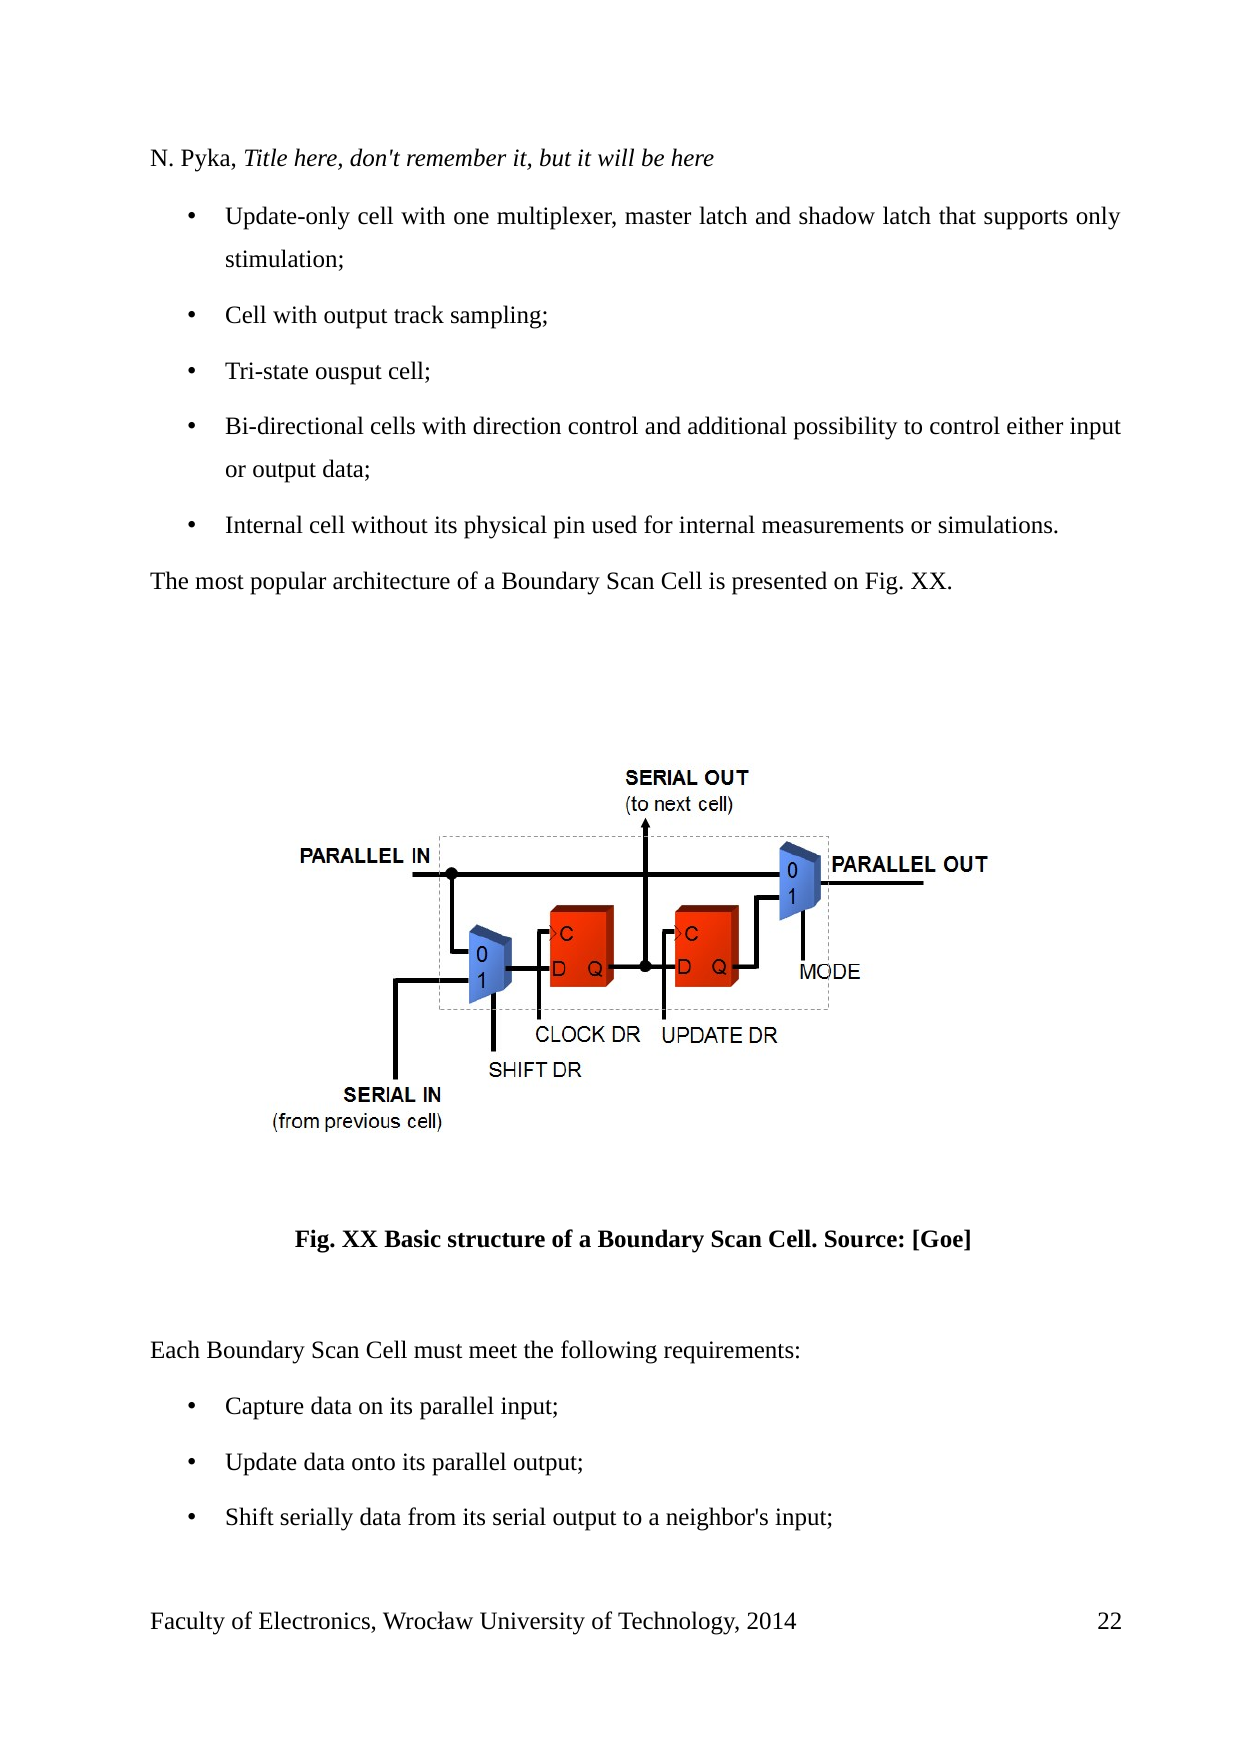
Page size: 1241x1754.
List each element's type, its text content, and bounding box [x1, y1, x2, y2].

picture [250, 747, 1006, 1154]
list Cell with output track sampling; [187, 300, 1122, 329]
list Update data onto its parallel output; [187, 1447, 1122, 1475]
list Internal cell without its physical pin used for internal measurements or simulations. [187, 510, 1122, 539]
list Capture data on its parallel input; [187, 1391, 1122, 1420]
list Bi-directional cells with direction control and additional possibility to control either input or output data; [187, 411, 1122, 483]
list Tri-state ousput cell; [187, 356, 1122, 384]
list Shift serially data from its serial output to a neighbor's input; [187, 1502, 1122, 1531]
text Each Boundary Scan Cell must meet the following requirements: [150, 1335, 1122, 1364]
text Fig. XX Basic structure of a Boundary Scan Cell. Source: [Goe] [150, 1224, 1122, 1253]
text The most popular architecture of a Boundary Scan Cell is presented on Fig. XX. [150, 566, 1122, 594]
list Update-only cell with one multiplexer, master latch and shadow latch that supports only stimulation; [187, 201, 1122, 273]
